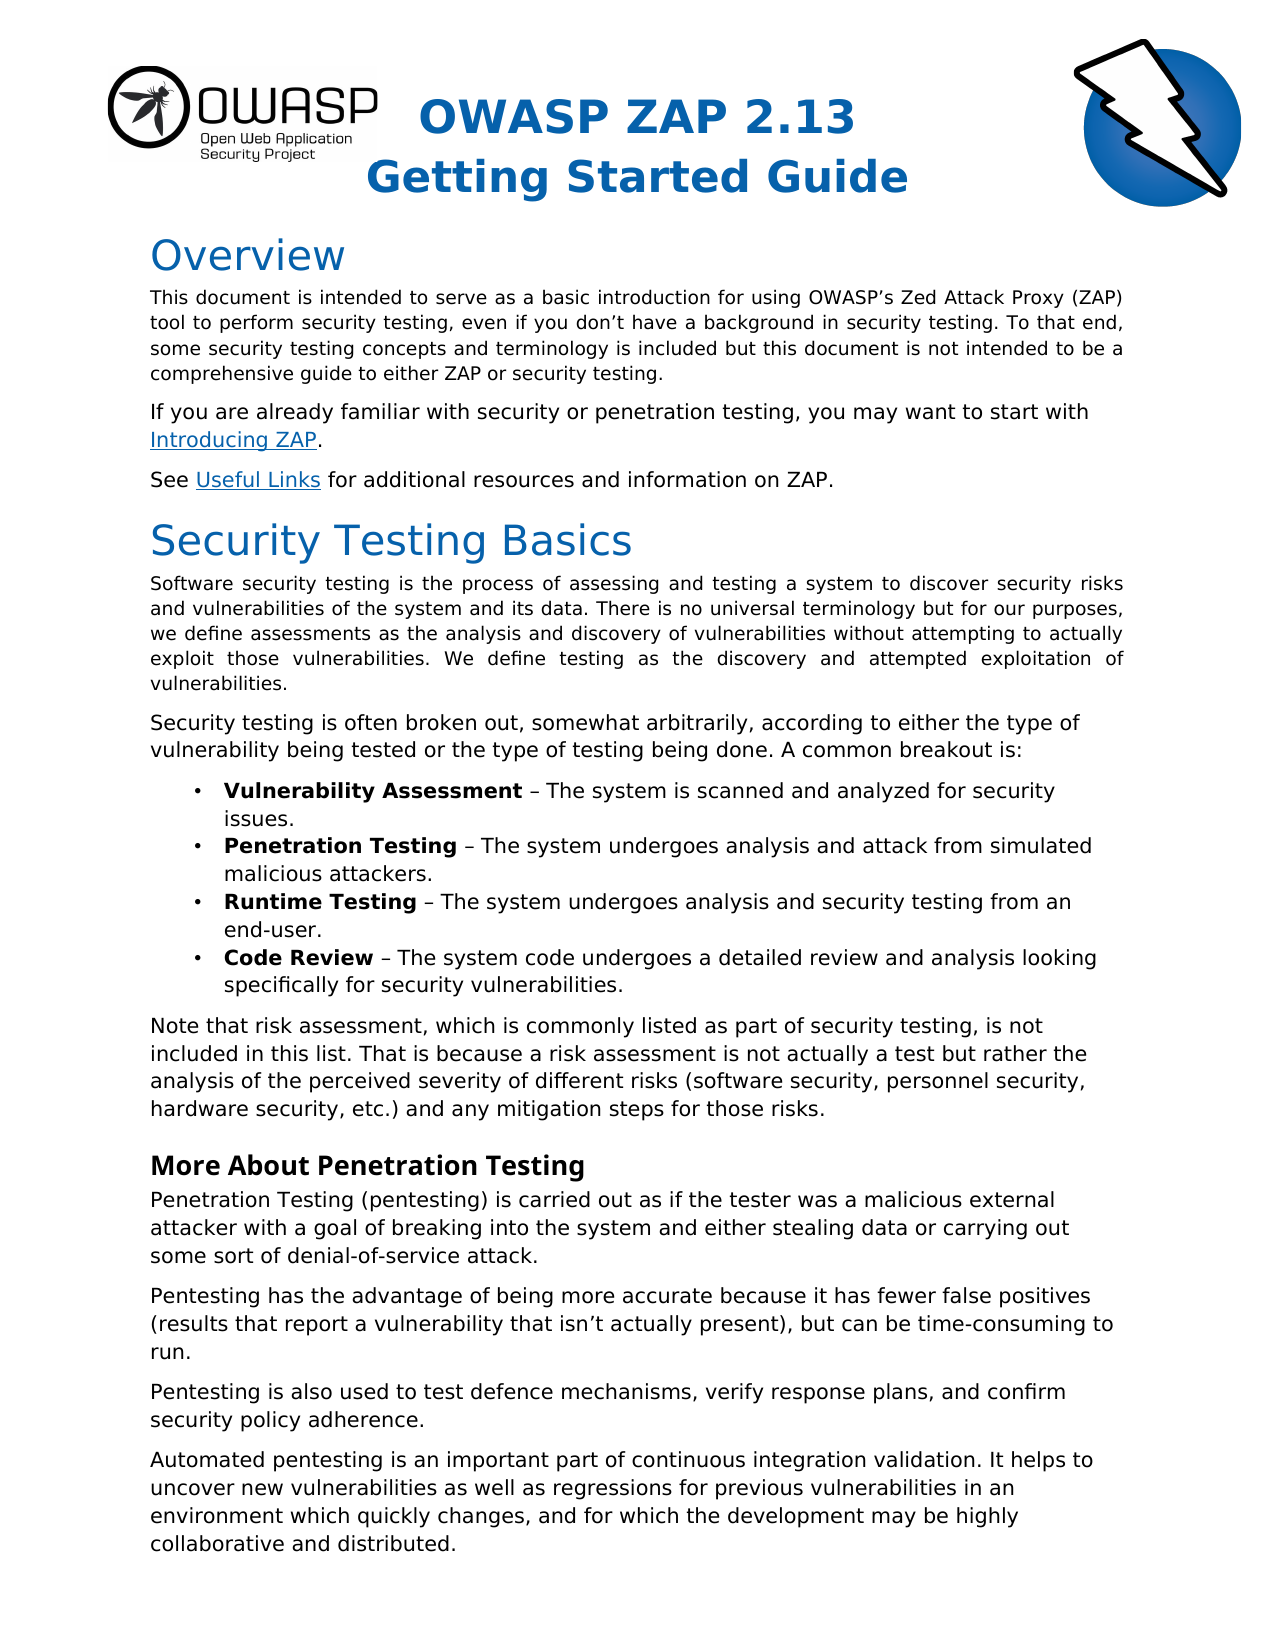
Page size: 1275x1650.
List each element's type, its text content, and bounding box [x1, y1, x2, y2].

title Getting Started Guide [150, 152, 1073, 203]
text This document is intended to serve as a basic introduction for using OWASP’s Zed Attack Proxy (ZAP) tool to perform security testing, even if you don’t have a background in security testing. To that end, some security testing concepts and terminology is included but this document is not intended to be a comprehensive guide to either ZAP or security testing. [150, 287, 1125, 384]
text If you are already familiar with security or penetration testing, you may want to start with Introducing ZAP. [150, 400, 1125, 452]
text Automated pentesting is an important part of continuous integration validation. It helps to uncover new vulnerabilities as well as regressions for previous vulnerabilities in an environment which quickly changes, and for which the development may be highly collaborative and distributed. [150, 1448, 1125, 1556]
picture [1073, 39, 1242, 207]
list Penetration Testing – The system undergoes analysis and attack from simulated malicious attackers. [194, 834, 1125, 887]
text Note that risk assessment, which is commonly listed as part of security testing, is not included in this list. That is because a risk assessment is not actually a test but rather the analysis of the perceived severity of different risks (software security, personnel security, hardware security, etc.) and any mitigation steps for those risks. [150, 1014, 1125, 1122]
text Software security testing is the process of assessing and testing a system to discover security risks and vulnerabilities of the system and its data. There is no universal terminology but for our purposes, we define assessments as the analysis and discovery of vulnerabilities without attempting to actually exploit those vulnerabilities. We define testing as the discovery and attempted exploitation of vulnerabilities. [150, 573, 1125, 695]
subtitle Security Testing Basics [150, 517, 1125, 566]
text Pentesting is also used to test defence mechanisms, verify response plans, and confirm security policy adherence. [150, 1380, 1125, 1432]
title OWASP ZAP 2.13 [378, 91, 1073, 144]
subtitle More About Penetration Testing [150, 1146, 1125, 1183]
picture [107, 66, 378, 162]
list Runtime Testing – The system undergoes analysis and security testing from an end-user. [194, 890, 1125, 942]
list Code Review – The system code undergoes a detailed review and analysis looking specifically for security vulnerabilities. [194, 946, 1125, 998]
text Pentesting has the advantage of being more accurate because it has fewer false positives (results that report a vulnerability that isn’t actually present), but can be time-consuming to run. [150, 1284, 1125, 1364]
text Penetration Testing (pentesting) is carried out as if the tester was a malicious external attacker with a goal of breaking into the system and either stealing data or carrying out some sort of denial-of-service attack. [150, 1188, 1125, 1268]
text Security testing is often broken out, somewhat arbitrarily, according to either the type of vulnerability being tested or the type of testing being done. A common breakout is: [150, 711, 1125, 763]
list Vulnerability Assessment – The system is scanned and analyzed for security issues. [194, 779, 1125, 831]
subtitle Overview [150, 232, 1125, 280]
text See Useful Links for additional resources and information on ZAP. [150, 468, 1125, 493]
